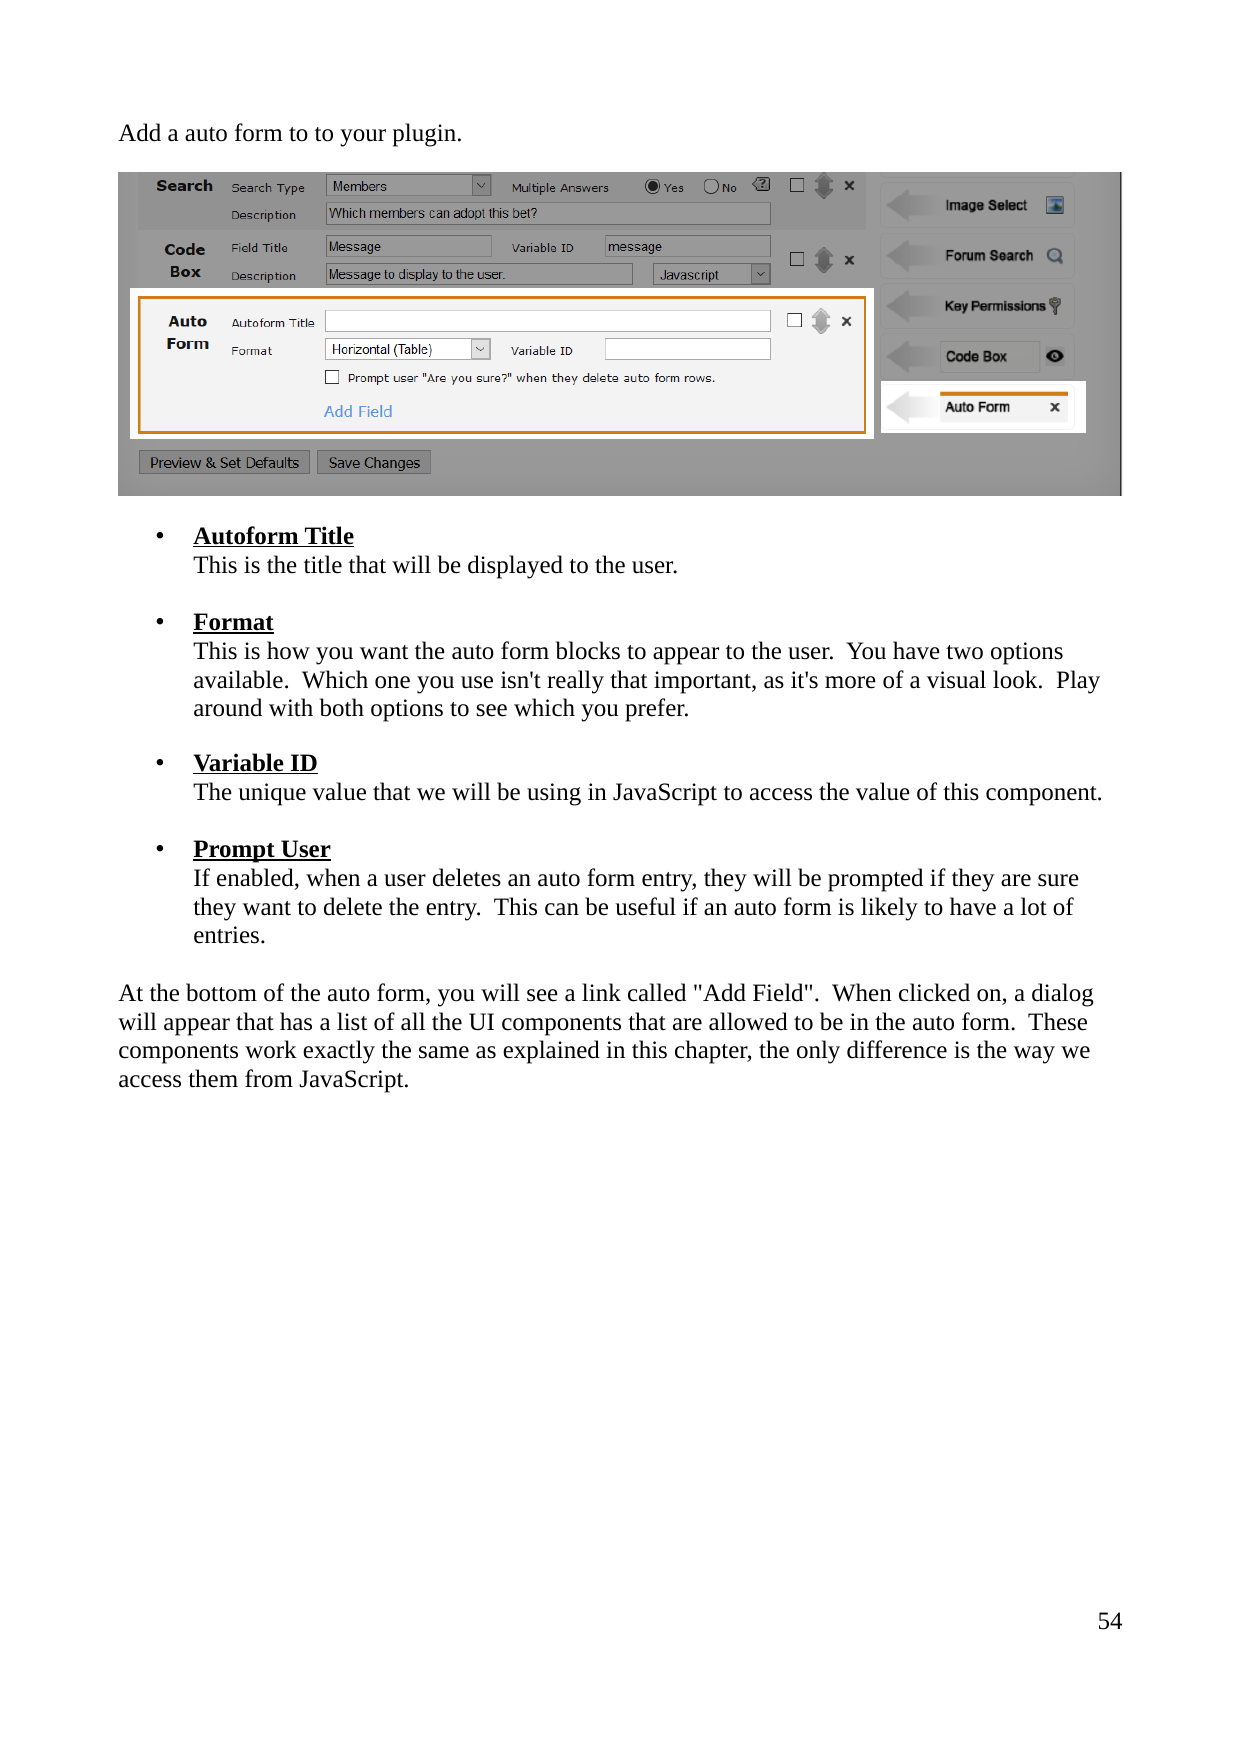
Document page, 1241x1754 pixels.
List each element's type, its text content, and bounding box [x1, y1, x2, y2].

picture [118, 172, 1123, 496]
text Add a auto form to to your plugin. [118, 118, 1122, 147]
text At the bottom of the auto form, you will see a link called "Add Field". When clicked on, a dialog will appear that has a list of all the UI components that are allowed to be in the auto form. These components work exactly the same as explained in this chapter, the only difference is the way we access them from JavaScript. [118, 978, 1122, 1093]
list Autoform Title This is the title that will be displayed to the user. [156, 521, 1122, 607]
list Variable ID The unique value that we will be using in JavaScript to access the value of this component. [156, 748, 1122, 834]
list Format This is how you want the auto form blocks to appear to the user. You have two options available. Which one you use isn't really that important, as it's more of a visual look. Play around with both options to see which you prefer. [156, 607, 1122, 722]
list Prompt User If enabled, when a user deletes an auto form entry, they will be prompted if they are sure they want to delete the entry. This can be useful if an auto form is likely to have a lot of entries. [156, 834, 1122, 978]
